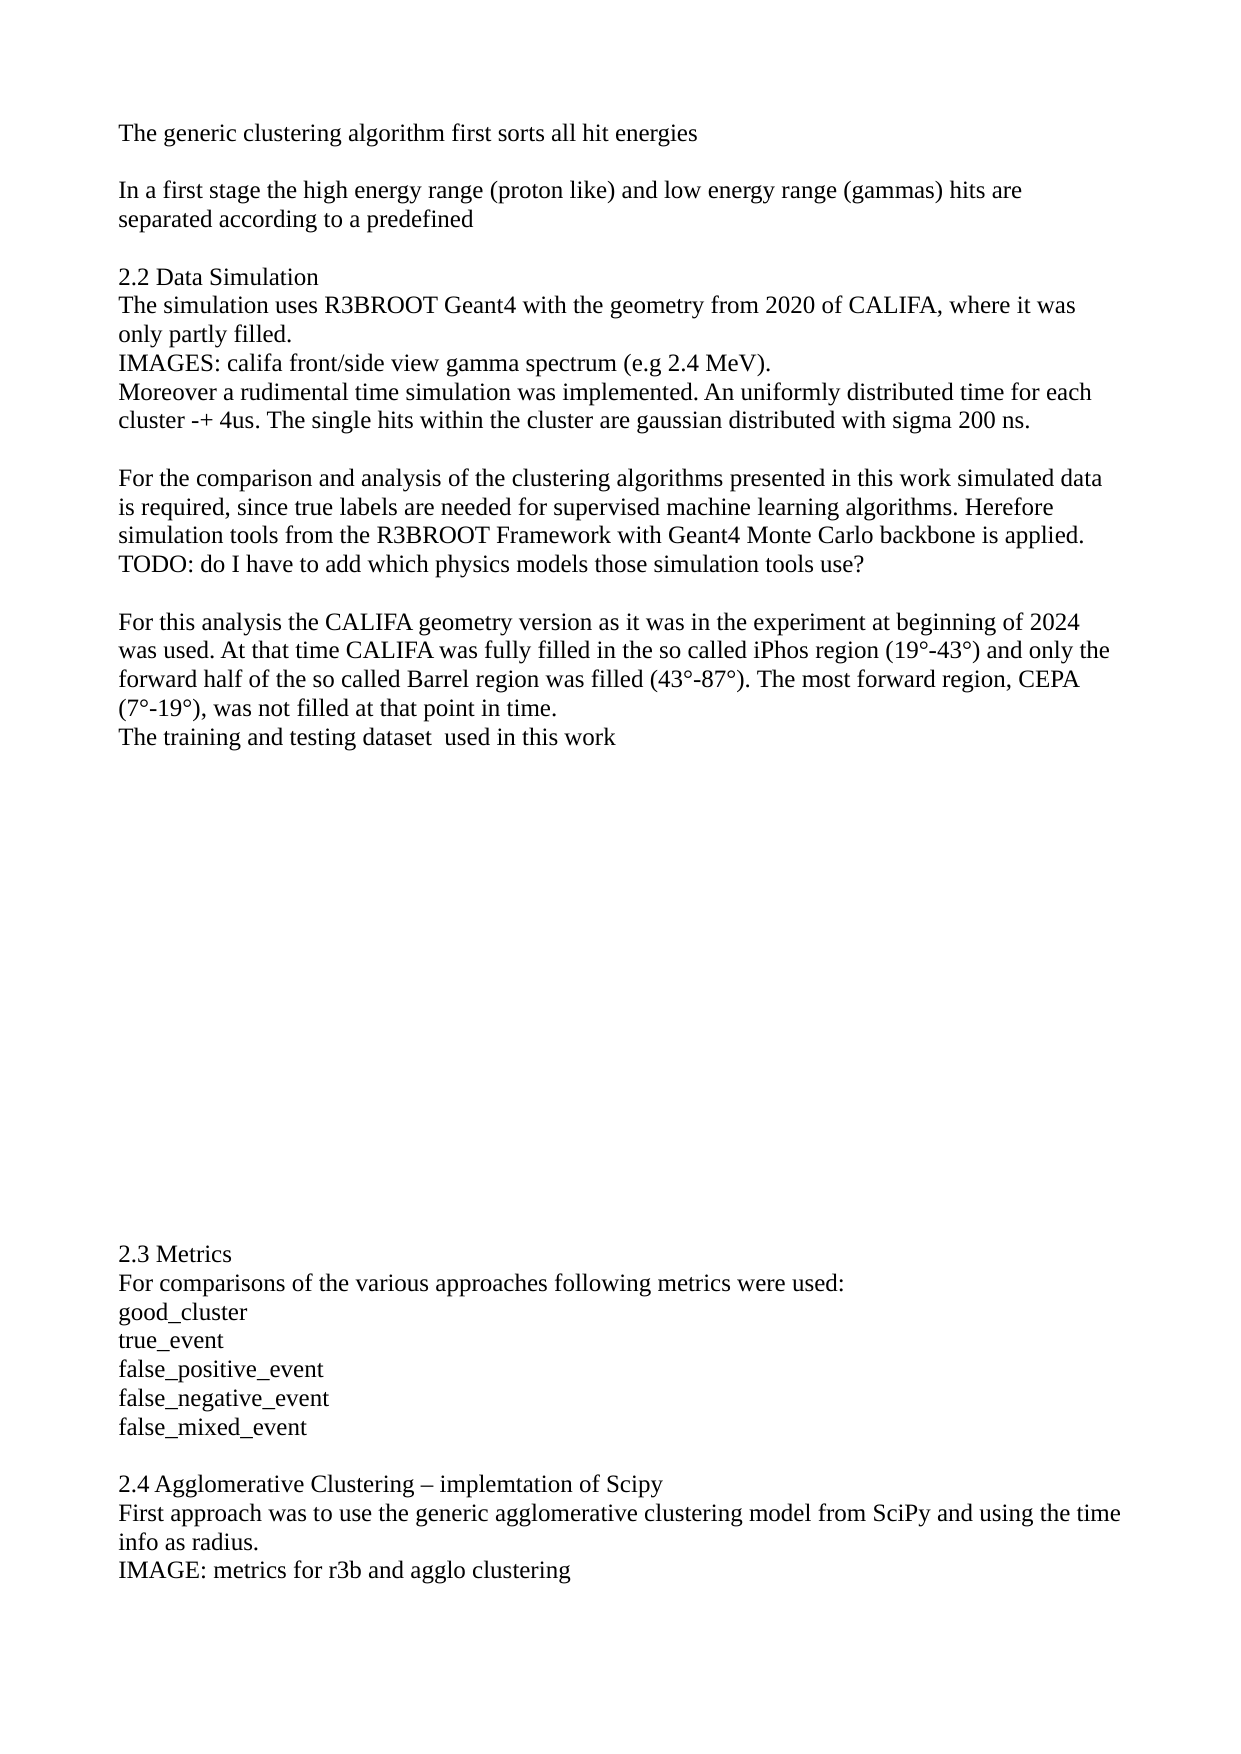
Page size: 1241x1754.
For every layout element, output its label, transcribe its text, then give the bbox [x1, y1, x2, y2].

text 2.2 Data Simulation [118, 262, 1122, 291]
text 2.4 Agglomerative Clustering – implemtation of Scipy [118, 1469, 1122, 1498]
text For comparisons of the various approaches following metrics were used: [118, 1268, 1122, 1297]
text IMAGES: califa front/side view gamma spectrum (e.g 2.4 MeV). [118, 348, 1122, 377]
text good_cluster [118, 1297, 1122, 1326]
text false_negative_event [118, 1383, 1122, 1412]
text For the comparison and analysis of the clustering algorithms presented in this work simulated data is required, since true labels are needed for supervised machine learning algorithms. Herefore simulation tools from the R3BROOT Framework with Geant4 Monte Carlo backbone is applied. TODO: do I have to add which physics models those simulation tools use? [118, 463, 1122, 578]
text 2.3 Metrics [118, 1239, 1122, 1268]
text IMAGE: metrics for r3b and agglo clustering [118, 1556, 1122, 1584]
text The simulation uses R3BROOT Geant4 with the geometry from 2020 of CALIFA, where it was only partly filled. [118, 291, 1122, 348]
text For this analysis the CALIFA geometry version as it was in the experiment at beginning of 2024 was used. At that time CALIFA was fully filled in the so called iPhos region (19°-43°) and only the forward half of the so called Barrel region was filled (43°-87°). The most forward region, CEPA (7°-19°), was not filled at that point in time. [118, 607, 1122, 722]
text false_positive_event [118, 1354, 1122, 1383]
text true_event [118, 1326, 1122, 1354]
text Moreover a rudimental time simulation was implemented. An uniformly distributed time for each cluster -+ 4us. The single hits within the cluster are gaussian distributed with sigma 200 ns. [118, 377, 1122, 434]
text The generic clustering algorithm first sorts all hit energies [118, 118, 1122, 147]
text In a first stage the high energy range (proton like) and low energy range (gammas) hits are separated according to a predefined [118, 176, 1122, 233]
text The training and testing dataset used in this work [118, 722, 1122, 751]
text First approach was to use the generic agglomerative clustering model from SciPy and using the time info as radius. [118, 1498, 1122, 1556]
text false_mixed_event [118, 1412, 1122, 1441]
